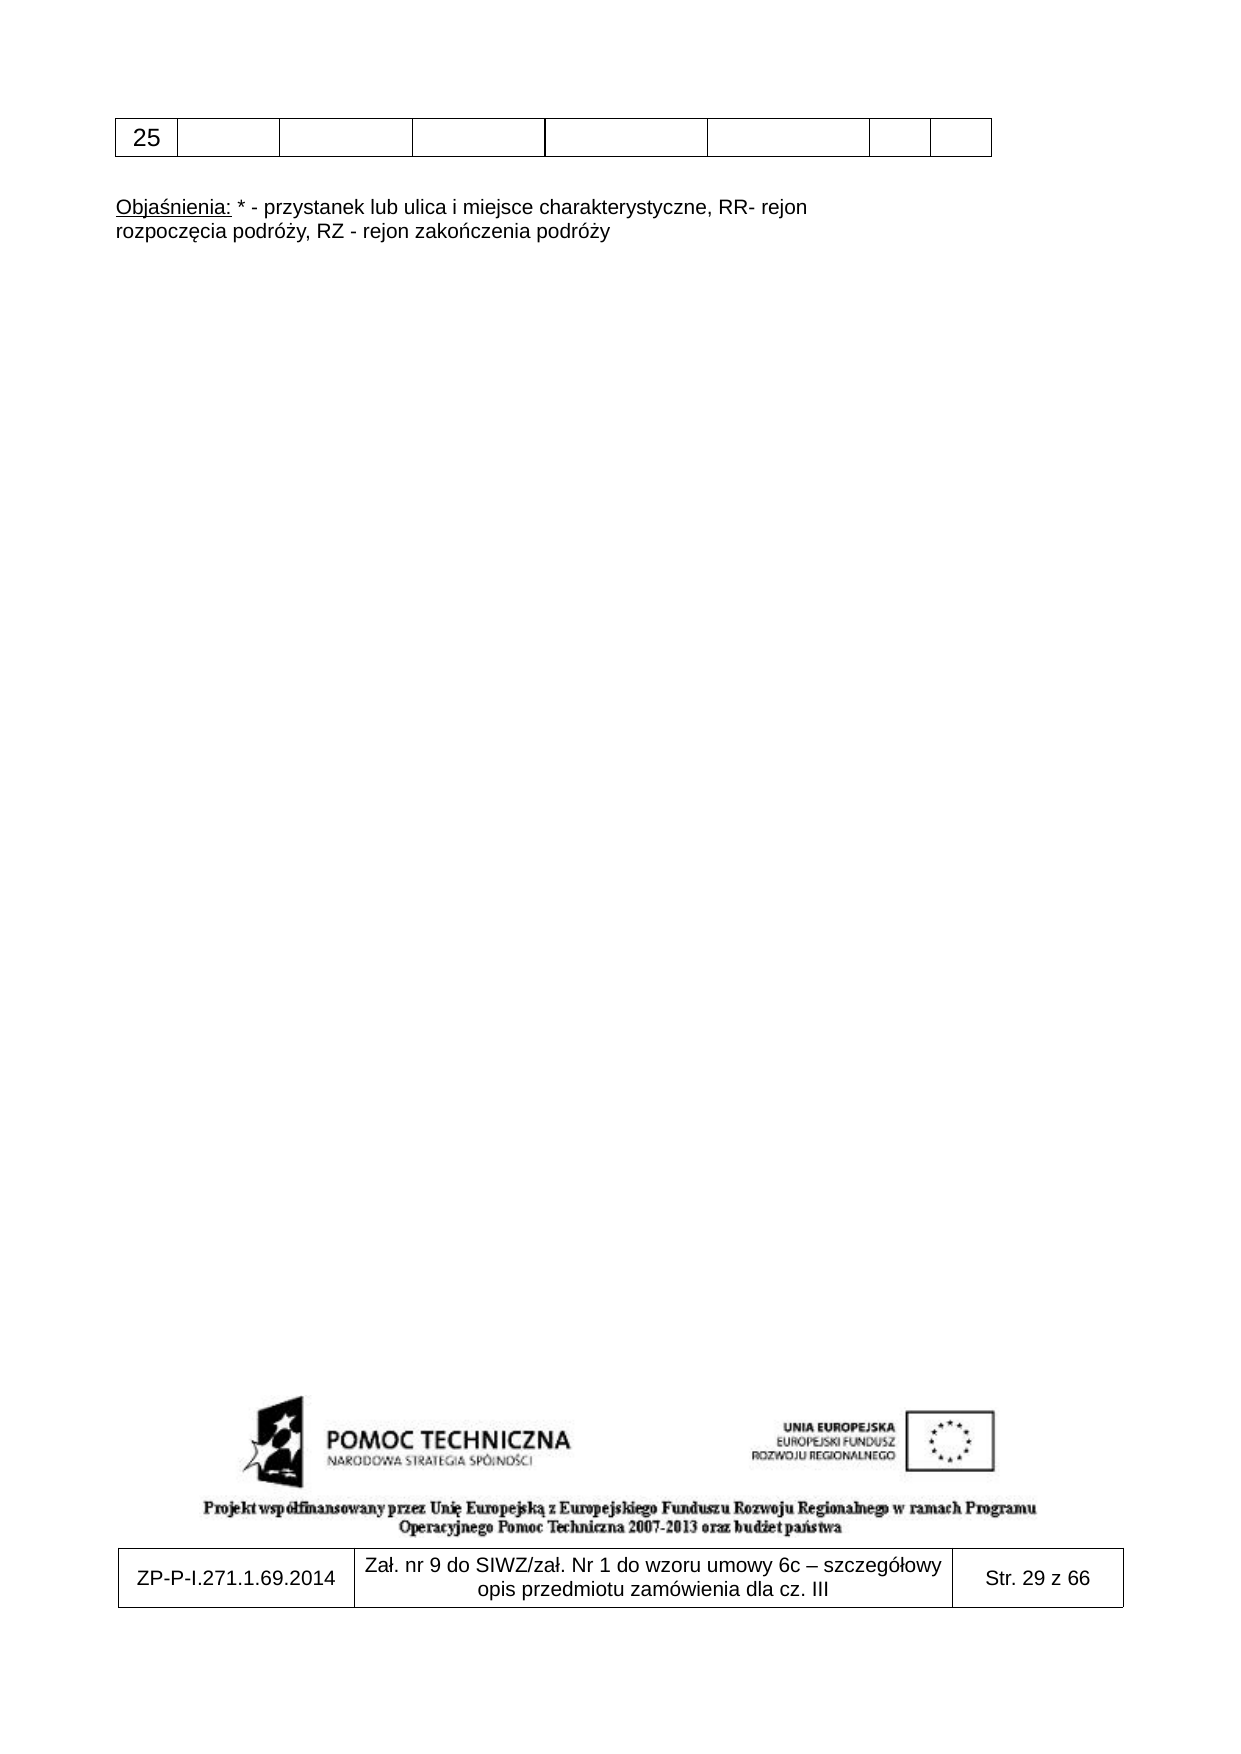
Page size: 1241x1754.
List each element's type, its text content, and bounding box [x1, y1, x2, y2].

table_cell [870, 119, 930, 156]
table_cell [413, 119, 544, 156]
table_cell [545, 157, 707, 195]
table_cell [708, 157, 870, 195]
table_cell [412, 157, 545, 195]
table_cell [931, 119, 991, 156]
table_cell [280, 119, 412, 156]
table_cell [870, 195, 931, 267]
table_cell [933, 195, 992, 267]
table_cell [870, 157, 931, 195]
table_cell Objaśnienia: * - przystanek lub ulica i miejsce charakterystyczne, RR- rejon rozpoczęcia podróży, RZ - rejon zakończenia podróży [116, 195, 870, 267]
table_cell [178, 119, 279, 156]
table_cell [280, 157, 412, 195]
table_cell [931, 157, 992, 195]
table_cell [546, 119, 707, 156]
table_cell 25 [116, 119, 177, 156]
table_cell [116, 157, 177, 195]
table_cell [708, 119, 869, 156]
picture [199, 1395, 1042, 1538]
table_cell [178, 157, 279, 195]
